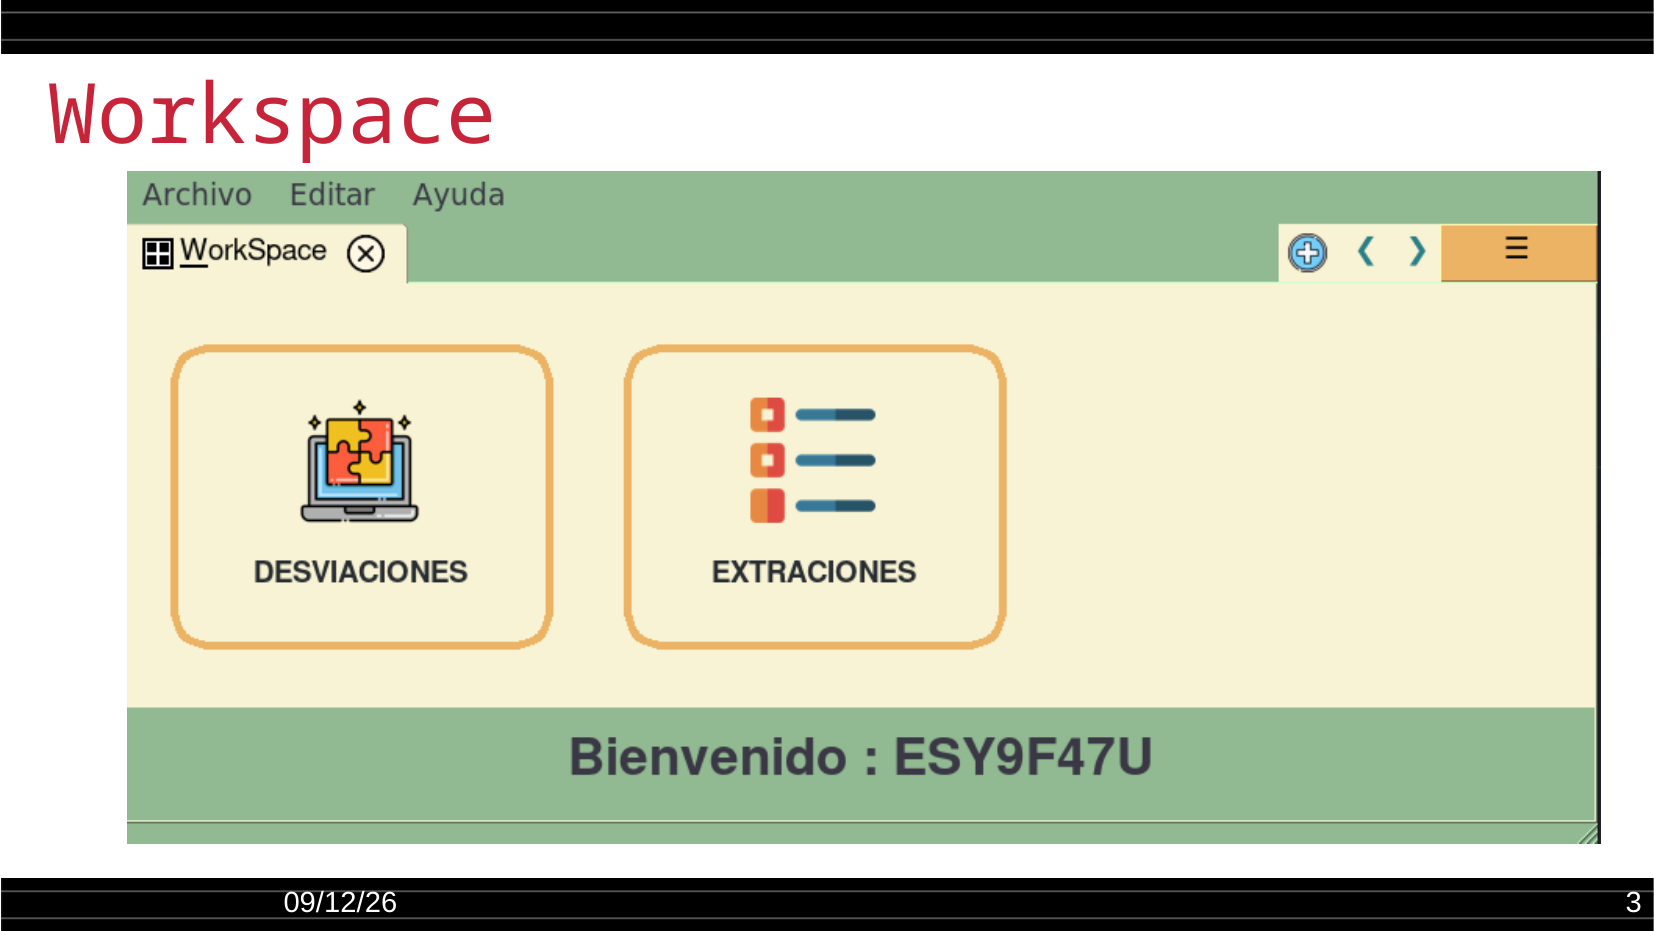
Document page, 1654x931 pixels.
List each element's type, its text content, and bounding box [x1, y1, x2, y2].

picture [127, 171, 1601, 844]
title Workspace [47, 62, 556, 160]
picture [1, 878, 1654, 931]
picture [1, 0, 1654, 54]
